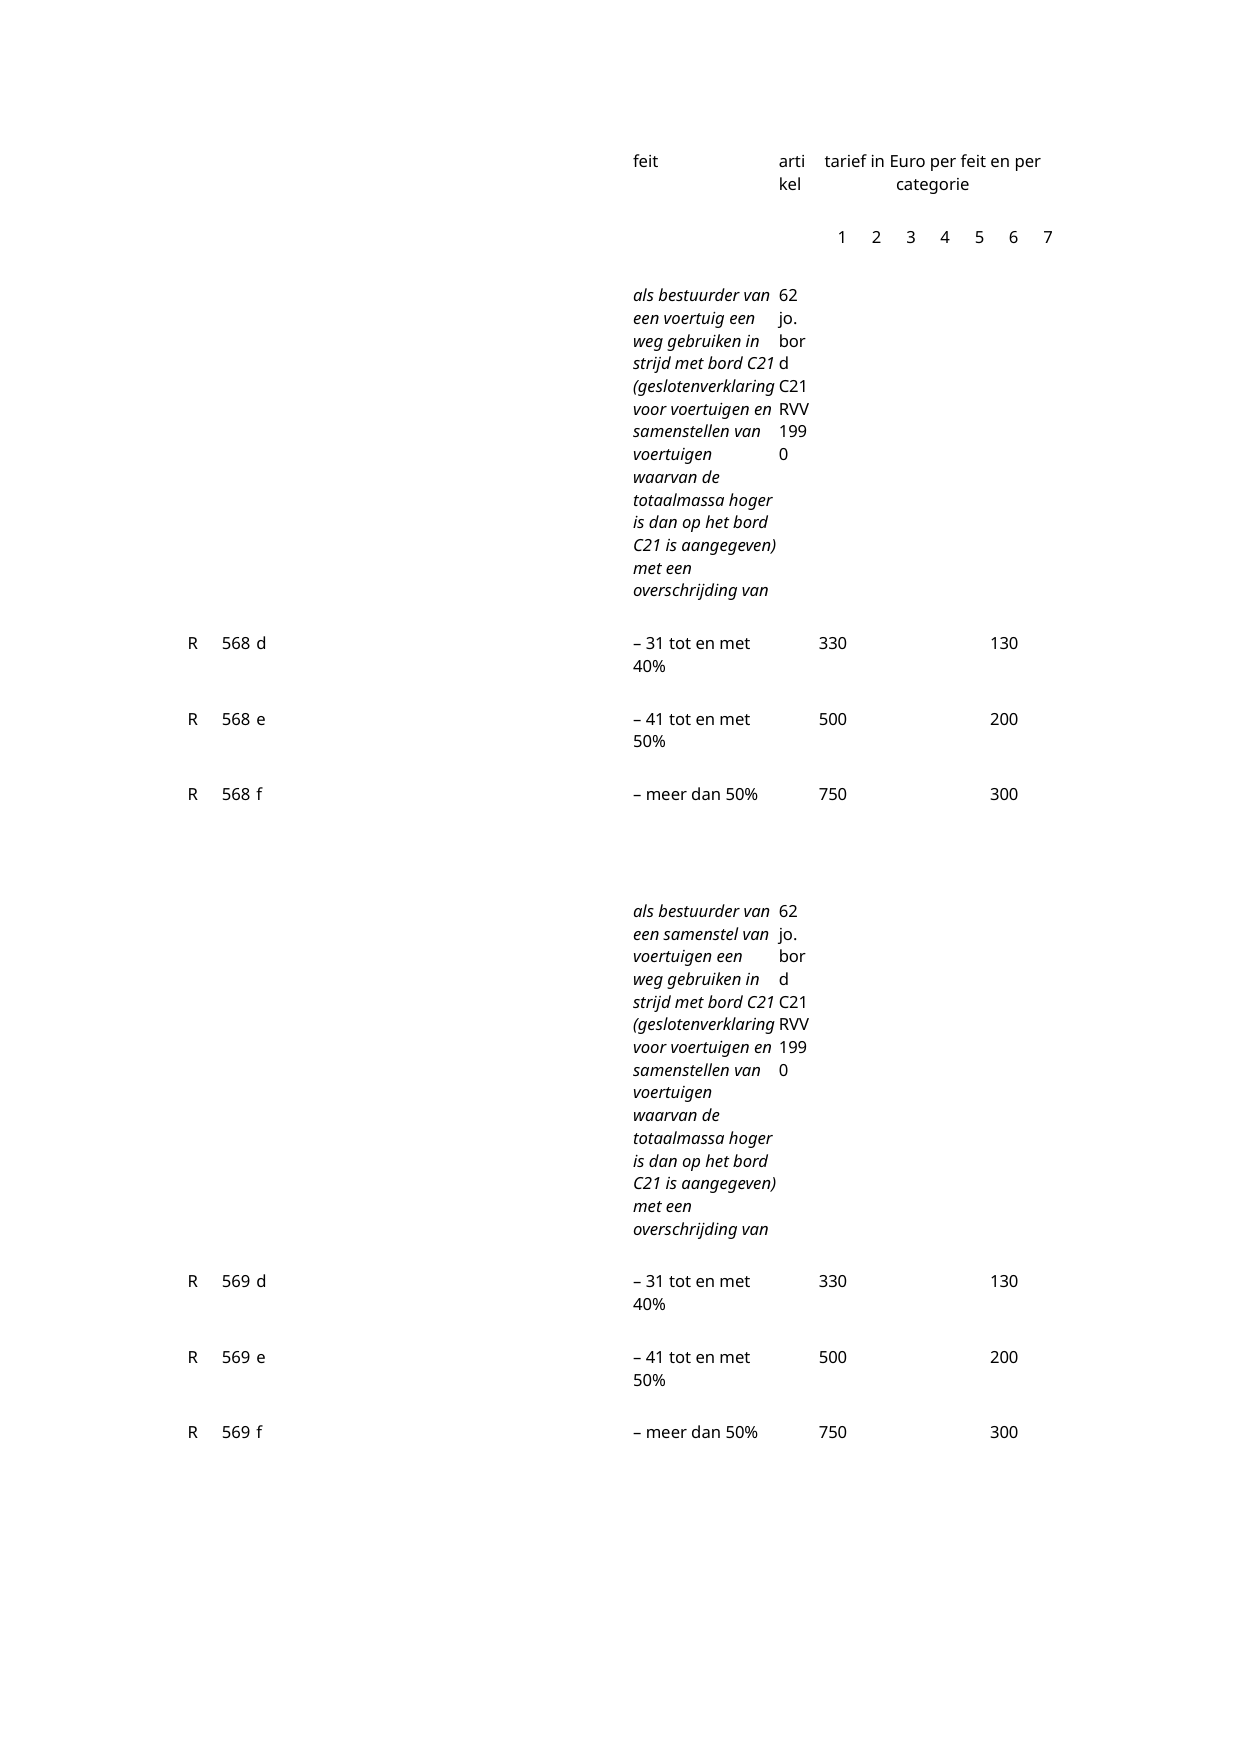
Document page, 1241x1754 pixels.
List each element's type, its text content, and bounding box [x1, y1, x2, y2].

table_cell [1018, 900, 1053, 1270]
table_cell [847, 284, 881, 632]
table_cell 568 [222, 632, 256, 707]
table_cell 130 [984, 1270, 1018, 1346]
table_cell [222, 841, 256, 899]
table_cell [1018, 632, 1053, 707]
table_cell [881, 1346, 915, 1421]
table_cell R [188, 632, 222, 707]
table_cell [915, 900, 950, 1270]
table_cell f [256, 1421, 633, 1479]
table_cell d [256, 1270, 633, 1346]
table_cell [1018, 1421, 1053, 1479]
table_cell [881, 707, 915, 783]
table_cell [1018, 1479, 1053, 1538]
table_header [256, 150, 633, 225]
table_header tarief in Euro per feit en per categorie [813, 150, 1053, 225]
table_cell [950, 707, 984, 783]
table_cell [847, 1346, 881, 1421]
table_cell [950, 1346, 984, 1421]
table_cell [813, 284, 847, 632]
table_cell – 41 tot en met 50% [633, 707, 778, 783]
table_cell [813, 1479, 847, 1538]
table_cell f [256, 783, 633, 841]
table_cell [881, 632, 915, 707]
table_cell [633, 841, 778, 899]
table_cell [881, 1479, 915, 1538]
table_cell R [188, 1270, 222, 1346]
table_cell [881, 1270, 915, 1346]
table_cell [984, 1479, 1018, 1538]
table_cell als bestuurder van een samenstel van voertuigen een weg gebruiken in strijd met bord C21 (geslotenverklaring voor voertuigen en samenstellen van voertuigen waarvan de totaalmassa hoger is dan op het bord C21 is aangegeven) met een overschrijding van [633, 900, 778, 1270]
table_cell 5 [950, 225, 984, 284]
table_cell – 31 tot en met 40% [633, 632, 778, 707]
table_cell [881, 783, 915, 841]
table_cell [950, 284, 984, 632]
table_header [222, 150, 256, 225]
table_cell [222, 284, 256, 632]
table_cell [222, 1479, 256, 1538]
table_cell 4 [915, 225, 950, 284]
table_cell [188, 225, 222, 284]
table_cell [1018, 284, 1053, 632]
table_cell 300 [984, 1421, 1018, 1479]
table_cell als bestuurder van een voertuig een weg gebruiken in strijd met bord C21 (geslotenverklaring voor voertuigen en samenstellen van voertuigen waarvan de totaalmassa hoger is dan op het bord C21 is aangegeven) met een overschrijding van [633, 284, 778, 632]
table_cell 330 [813, 1270, 847, 1346]
table_cell e [256, 707, 633, 783]
table_cell [950, 841, 984, 899]
table_cell [1018, 783, 1053, 841]
table_cell – 31 tot en met 40% [633, 1270, 778, 1346]
table_cell 62 jo. bord C21 RVV 1990 [779, 284, 813, 632]
table_cell [256, 284, 633, 632]
table_cell [915, 841, 950, 899]
table_cell [915, 707, 950, 783]
table_cell [256, 900, 633, 1270]
table_cell 569 [222, 1346, 256, 1421]
table_cell 569 [222, 1270, 256, 1346]
table_cell [633, 1479, 778, 1538]
table_cell [915, 632, 950, 707]
table_cell 2 [847, 225, 881, 284]
table_cell R [188, 1346, 222, 1421]
table_cell [881, 900, 915, 1270]
table_cell [847, 1479, 881, 1538]
table_cell 300 [984, 783, 1018, 841]
table_cell 6 [984, 225, 1018, 284]
table_cell [950, 1479, 984, 1538]
table_cell 500 [813, 707, 847, 783]
table_cell [188, 1479, 222, 1538]
table_cell [915, 1479, 950, 1538]
table_cell [222, 225, 256, 284]
table_cell [1018, 707, 1053, 783]
table_cell [881, 1421, 915, 1479]
table_cell 330 [813, 632, 847, 707]
table_cell [847, 1421, 881, 1479]
table_cell [881, 841, 915, 899]
table_cell [881, 284, 915, 632]
table_cell 750 [813, 783, 847, 841]
table_cell [984, 841, 1018, 899]
table_cell [1018, 1346, 1053, 1421]
table_cell [1018, 1270, 1053, 1346]
table_cell [188, 284, 222, 632]
table_cell [779, 1346, 813, 1421]
table_cell 200 [984, 1346, 1018, 1421]
table_cell 568 [222, 707, 256, 783]
table_cell [779, 841, 813, 899]
table_cell [256, 841, 633, 899]
table_header [188, 150, 222, 225]
table_cell 200 [984, 707, 1018, 783]
table_cell [847, 900, 881, 1270]
table_cell [779, 632, 813, 707]
table_cell R [188, 707, 222, 783]
table_cell 3 [881, 225, 915, 284]
table_cell 1 [813, 225, 847, 284]
table_cell [915, 284, 950, 632]
table_cell [950, 783, 984, 841]
table_cell [779, 1270, 813, 1346]
table_cell [188, 841, 222, 899]
table_cell [915, 1421, 950, 1479]
table_cell [813, 841, 847, 899]
table_cell 568 [222, 783, 256, 841]
table_cell R [188, 1421, 222, 1479]
table_cell [950, 900, 984, 1270]
table_cell – 41 tot en met 50% [633, 1346, 778, 1421]
table_cell [915, 783, 950, 841]
table_cell [847, 841, 881, 899]
table_cell e [256, 1346, 633, 1421]
table_cell [256, 225, 633, 284]
table_cell 500 [813, 1346, 847, 1421]
table_header artikel [779, 150, 813, 225]
table_cell [847, 1270, 881, 1346]
table_cell 750 [813, 1421, 847, 1479]
table_cell [915, 1346, 950, 1421]
table_cell [779, 225, 813, 284]
table_cell [813, 900, 847, 1270]
table_cell [256, 1479, 633, 1538]
table_cell [779, 707, 813, 783]
table_cell R [188, 783, 222, 841]
table_cell 7 [1018, 225, 1053, 284]
table_cell [950, 632, 984, 707]
table_cell [950, 1421, 984, 1479]
table_cell [915, 1270, 950, 1346]
table_cell [950, 1270, 984, 1346]
table_cell [847, 707, 881, 783]
table_cell – meer dan 50% [633, 783, 778, 841]
table_cell [779, 783, 813, 841]
table_cell [779, 1421, 813, 1479]
table_header feit [633, 150, 778, 225]
table_cell [984, 284, 1018, 632]
table_cell – meer dan 50% [633, 1421, 778, 1479]
table_cell [847, 783, 881, 841]
table_cell [847, 632, 881, 707]
table_cell [1018, 841, 1053, 899]
table_cell d [256, 632, 633, 707]
table_cell [984, 900, 1018, 1270]
table_cell [633, 225, 778, 284]
table_cell [188, 900, 222, 1270]
table_cell [779, 1479, 813, 1538]
table_cell 130 [984, 632, 1018, 707]
table_cell 569 [222, 1421, 256, 1479]
table_cell [222, 900, 256, 1270]
table_cell 62 jo. bord C21 RVV 1990 [779, 900, 813, 1270]
